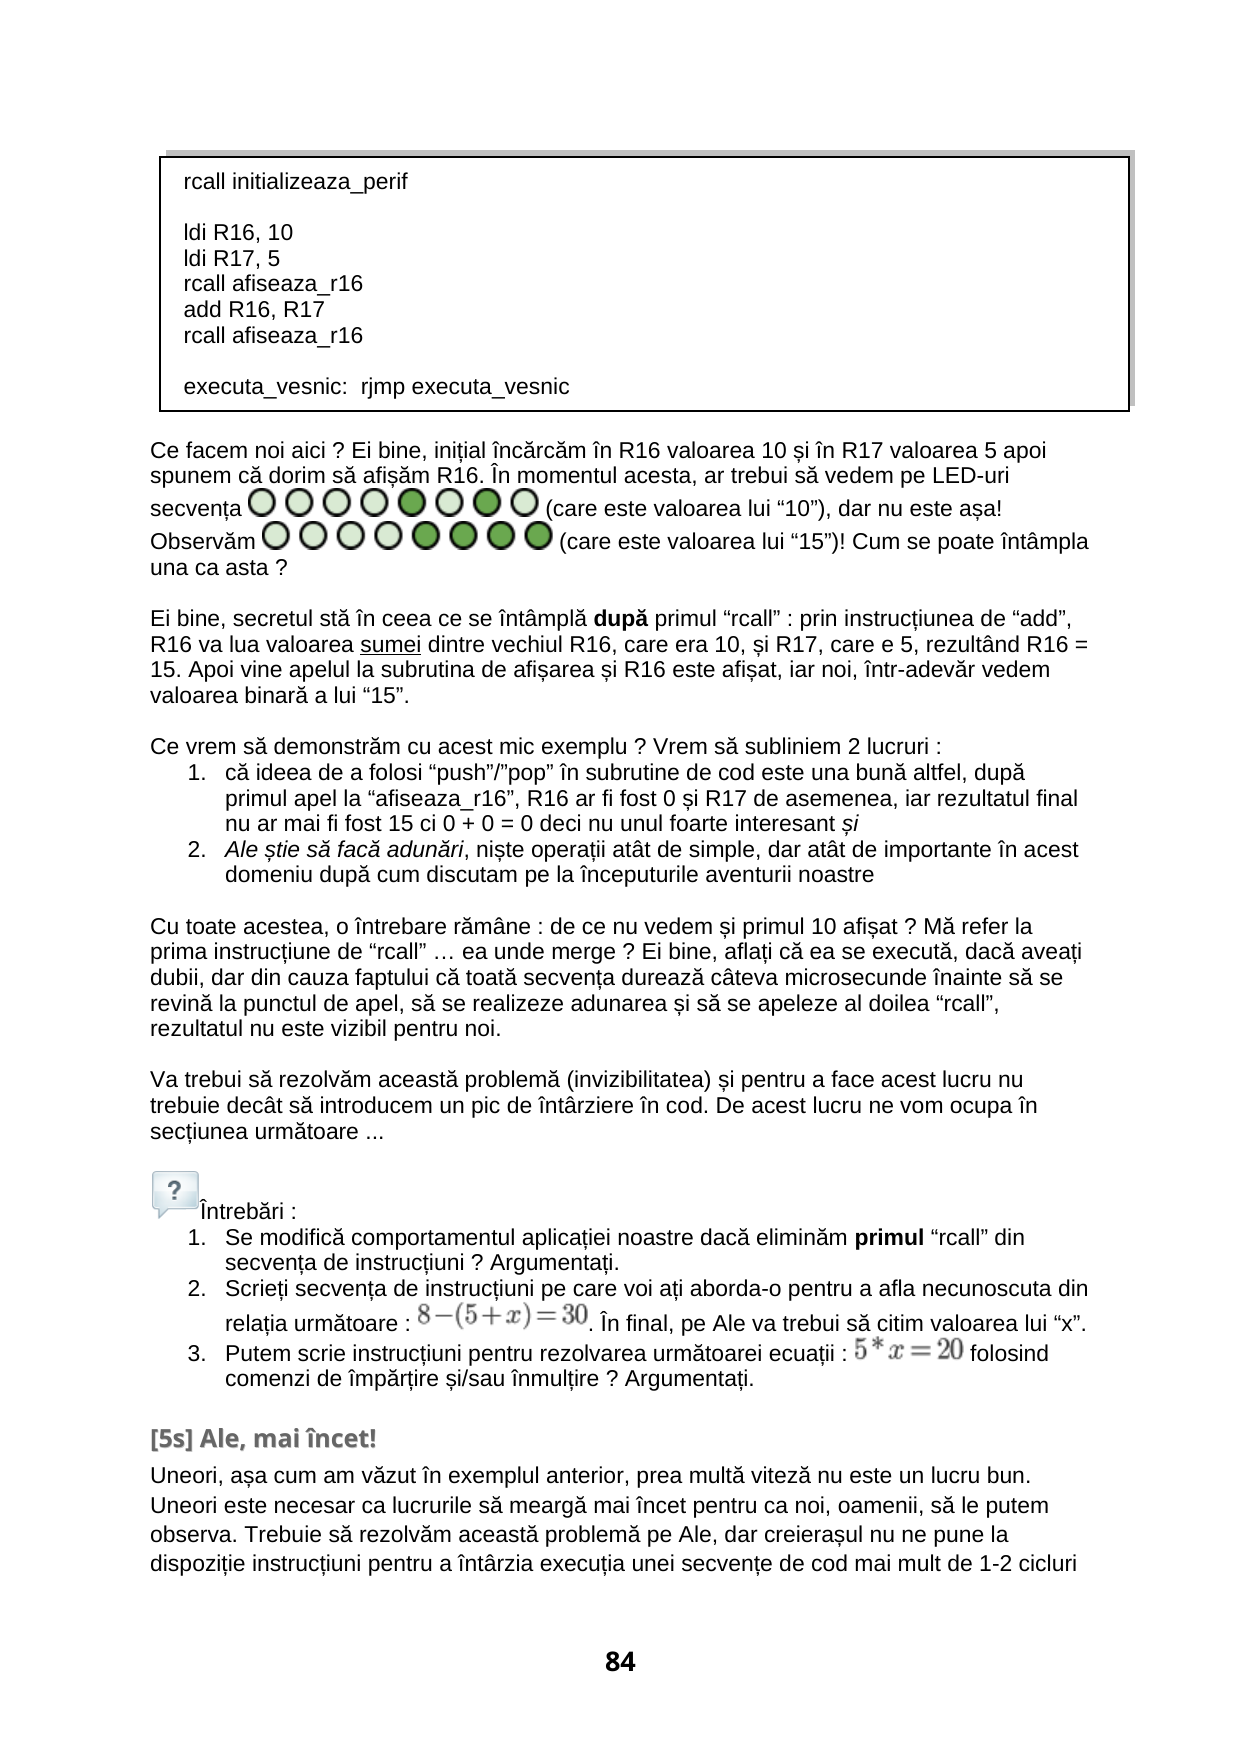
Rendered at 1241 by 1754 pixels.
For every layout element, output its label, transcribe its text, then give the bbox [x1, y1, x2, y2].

text Întrebări : [150, 1195, 1091, 1224]
list Ale știe să facă adunări, niște operații atât de simple, dar atât de importante în acest domeniu după cum discutam pe la începuturile aventurii noastre [187, 836, 1091, 888]
text Cu toate acestea, o întrebare rămâne : de ce nu vedem și primul 10 afișat ? Mă refer la prima instrucțiune de “rcall” … ea unde merge ? Ei bine, aflați că ea se execută, dacă aveați dubii, dar din cauza faptului că toată secvența durează câteva microsecunde înainte să se revină la punctul de apel, să se realizeze adunarea și să se apeleze al doilea “rcall”, rezultatul nu este vizibil pentru noi. [150, 913, 1091, 1041]
text Ce facem noi aici ? Ei bine, inițial încărcăm în R16 valoarea 10 și în R17 valoarea 5 apoi spunem că dorim să afișăm R16. În momentul acesta, ar trebui să vedem pe LED-uri secvența (care este valoarea lui “10”), dar nu este așa! Observăm (care este valoarea lui “15”)! Cum se poate întâmpla una ca asta ? [150, 437, 1091, 580]
table_header rcall initializeaza_perif ldi R16, 10 ldi R17, 5 rcall afiseaza_r16 add R16, R17 rcall afiseaza_r16 executa_vesnic: rjmp executa_vesnic [161, 158, 1128, 409]
list Scrieți secvența de instrucțiuni pe care voi ați aborda-o pentru a afla necunoscuta din relația următoare : . În final, pe Ale va trebui să citim valoarea lui “x”. [187, 1276, 1091, 1336]
picture [150, 1169, 200, 1220]
subtitle [5s] Ale, mai încet! [150, 1421, 1091, 1455]
list Putem scrie instrucțiuni pentru rezolvarea următoarei ecuații : folosind comenzi de împărțire și/sau înmulțire ? Argumentați. [187, 1336, 1091, 1391]
text Ce vrem să demonstrăm cu acest mic exemplu ? Vrem să subliniem 2 lucruri : [150, 734, 1091, 759]
picture [248, 488, 539, 517]
text Ei bine, secretul stă în ceea ce se întâmplă după primul “rcall” : prin instrucțiunea de “add”, R16 va lua valoarea sumei dintre vechiul R16, care era 10, și R17, care e 5, rezultând R16 = 15. Apoi vine apelul la subrutina de afișarea și R16 este afișat, iar noi, într-adevăr vedem valoarea binară a lui “15”. [150, 606, 1091, 708]
list că ideea de a folosi “push”/”pop” în subrutine de cod este una bună altfel, după primul apel la “afiseaza_r16”, R16 ar fi fost 0 și R17 de asemenea, iar rezultatul final nu ar mai fi fost 15 ci 0 + 0 = 0 deci nu unul foarte interesant și [187, 759, 1091, 836]
text Va trebui să rezolvăm această problemă (invizibilitatea) și pentru a face acest lucru nu trebuie decât să introducem un pic de întârziere în cod. De acest lucru ne vom ocupa în secțiunea următoare ... [150, 1067, 1091, 1144]
list Se modifică comportamentul aplicației noastre dacă eliminăm primul “rcall” din secvența de instrucțiuni ? Argumentați. [187, 1224, 1091, 1276]
text Uneori, așa cum am văzut în exemplul anterior, prea multă viteză nu este un lucru bun. Uneori este necesar ca lucrurile să meargă mai încet pentru ca noi, oamenii, să le putem observa. Trebuie să rezolvăm această problemă pe Ale, dar creierașul nu ne pune la dispoziție instrucțiuni pentru a întârzia execuția unei secvențe de cod mai mult de 1-2 cicluri [150, 1463, 1091, 1577]
picture [262, 521, 553, 550]
picture [854, 1336, 964, 1361]
picture [417, 1301, 588, 1331]
